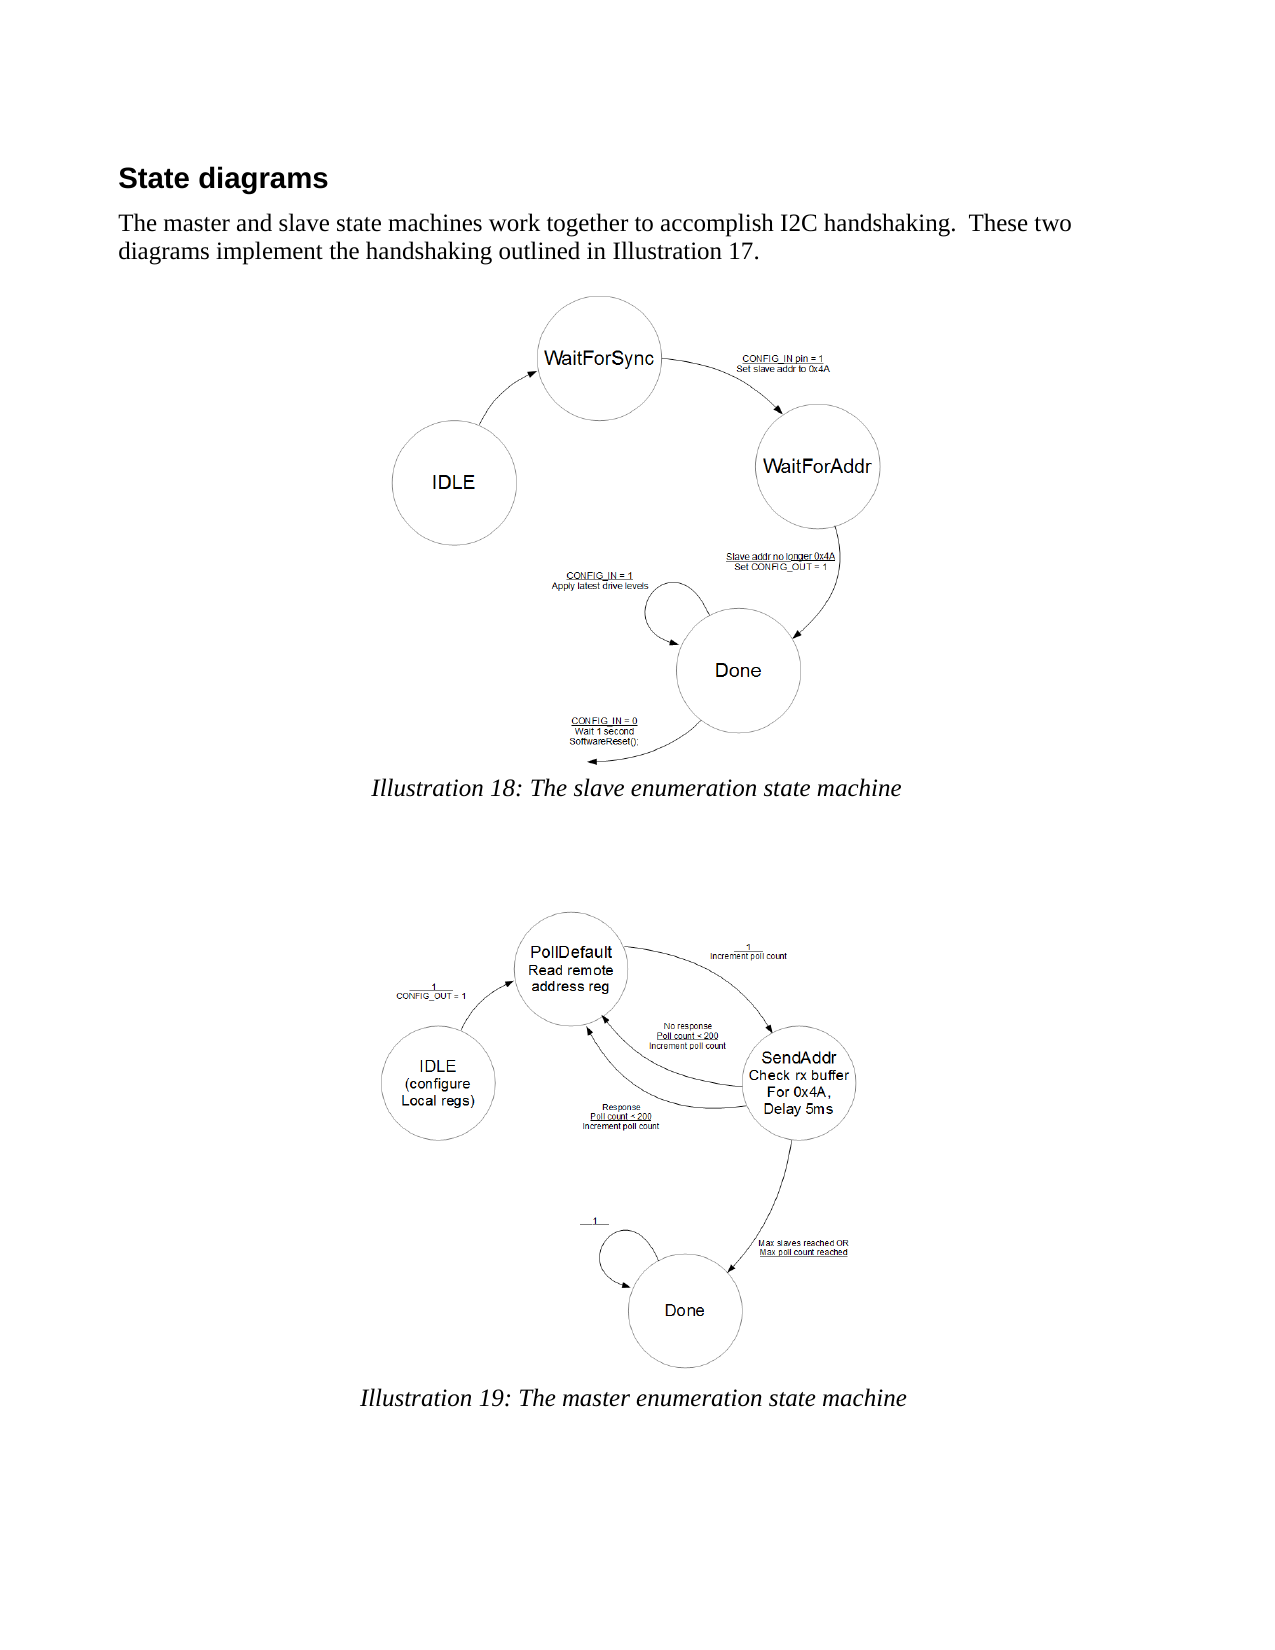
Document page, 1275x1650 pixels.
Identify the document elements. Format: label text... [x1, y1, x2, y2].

text Illustration 18: The slave enumeration state machine [335, 774, 940, 802]
text The master and slave state machines work together to accomplish I2C handshaking. These two diagrams implement the handshaking outlined in Illustration 17. [118, 208, 1157, 265]
picture [370, 881, 899, 1383]
subtitle State diagrams [118, 161, 1157, 195]
picture [379, 290, 897, 774]
text Illustration 19: The master enumeration state machine [331, 1383, 938, 1411]
